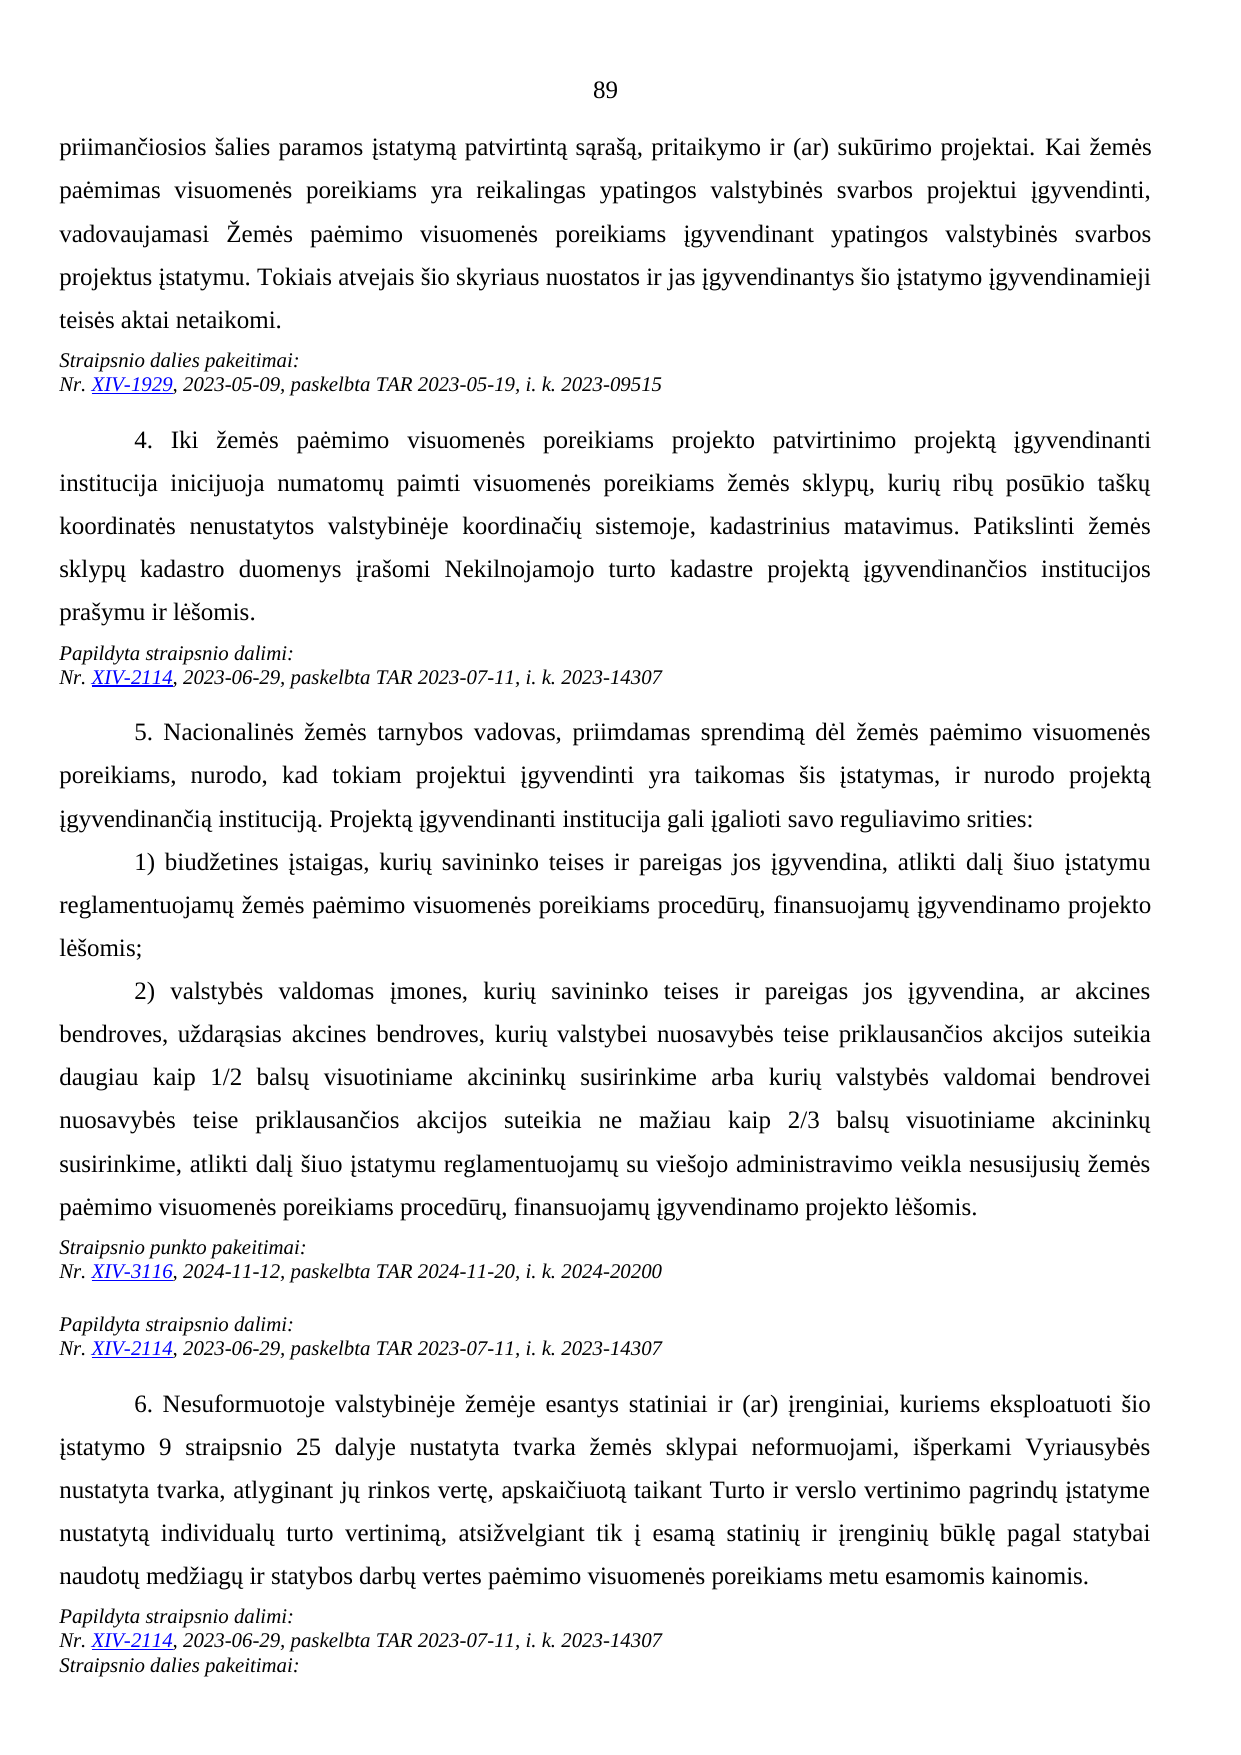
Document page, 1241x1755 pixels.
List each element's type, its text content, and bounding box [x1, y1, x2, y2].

text Straipsnio dalies pakeitimai: [59, 1652, 1152, 1677]
text Straipsnio dalies pakeitimai: [59, 348, 1152, 372]
text Nr. XIV-3116, 2024-11-12, paskelbta TAR 2024-11-20, i. k. 2024-20200 [59, 1259, 1152, 1283]
text 2) valstybės valdomas įmones, kurių savininko teises ir pareigas jos įgyvendina, ar akcines bendroves, uždarąsias akcines bendroves, kurių valstybei nuosavybės teise priklausančios akcijos suteikia daugiau kaip 1/2 balsų visuotiniame akcininkų susirinkime arba kurių valstybės valdomai bendrovei nuosavybės teise priklausančios akcijos suteikia ne mažiau kaip 2/3 balsų visuotiniame akcininkų susirinkime, atlikti dalį šiuo įstatymu reglamentuojamų su viešojo administravimo veikla nesusijusių žemės paėmimo visuomenės poreikiams procedūrų, finansuojamų įgyvendinamo projekto lėšomis. [59, 976, 1152, 1221]
text 1) biudžetines įstaigas, kurių savininko teises ir pareigas jos įgyvendina, atlikti dalį šiuo įstatymu reglamentuojamų žemės paėmimo visuomenės poreikiams procedūrų, finansuojamų įgyvendinamo projekto lėšomis; [59, 847, 1152, 962]
text Papildyta straipsnio dalimi: [59, 1604, 1152, 1628]
text 4. Iki žemės paėmimo visuomenės poreikiams projekto patvirtinimo projektą įgyvendinanti institucija inicijuoja numatomų paimti visuomenės poreikiams žemės sklypų, kurių ribų posūkio taškų koordinatės nenustatytos valstybinėje koordinačių sistemoje, kadastrinius matavimus. Patikslinti žemės sklypų kadastro duomenys įrašomi Nekilnojamojo turto kadastre projektą įgyvendinančios institucijos prašymu ir lėšomis. [59, 425, 1152, 626]
text Straipsnio punkto pakeitimai: [59, 1235, 1152, 1259]
text Nr. XIV-2114, 2023-06-29, paskelbta TAR 2023-07-11, i. k. 2023-14307 [59, 1336, 1152, 1360]
text Papildyta straipsnio dalimi: [59, 1312, 1152, 1336]
text Nr. XIV-2114, 2023-06-29, paskelbta TAR 2023-07-11, i. k. 2023-14307 [59, 1628, 1152, 1652]
text 5. Nacionalinės žemės tarnybos vadovas, priimdamas sprendimą dėl žemės paėmimo visuomenės poreikiams, nurodo, kad tokiam projektui įgyvendinti yra taikomas šis įstatymas, ir nurodo projektą įgyvendinančią instituciją. Projektą įgyvendinanti institucija gali įgalioti savo reguliavimo srities: [59, 717, 1152, 832]
text Papildyta straipsnio dalimi: [59, 641, 1152, 665]
text 6. Nesuformuotoje valstybinėje žemėje esantys statiniai ir (ar) įrenginiai, kuriems eksploatuoti šio įstatymo 9 straipsnio 25 dalyje nustatyta tvarka žemės sklypai neformuojami, išperkami Vyriausybės nustatyta tvarka, atlyginant jų rinkos vertę, apskaičiuotą taikant Turto ir verslo vertinimo pagrindų įstatyme nustatytą individualų turto vertinimą, atsižvelgiant tik į esamą statinių ir įrenginių būklę pagal statybai naudotų medžiagų ir statybos darbų vertes paėmimo visuomenės poreikiams metu esamomis kainomis. [59, 1389, 1152, 1590]
text Nr. XIV-1929, 2023-05-09, paskelbta TAR 2023-05-19, i. k. 2023-09515 [59, 372, 1152, 396]
text Nr. XIV-2114, 2023-06-29, paskelbta TAR 2023-07-11, i. k. 2023-14307 [59, 665, 1152, 689]
text priimančiosios šalies paramos įstatymą patvirtintą sąrašą, pritaikymo ir (ar) sukūrimo projektai. Kai žemės paėmimas visuomenės poreikiams yra reikalingas ypatingos valstybinės svarbos projektui įgyvendinti, vadovaujamasi Žemės paėmimo visuomenės poreikiams įgyvendinant ypatingos valstybinės svarbos projektus įstatymu. Tokiais atvejais šio skyriaus nuostatos ir jas įgyvendinantys šio įstatymo įgyvendinamieji teisės aktai netaikomi. [59, 132, 1152, 334]
